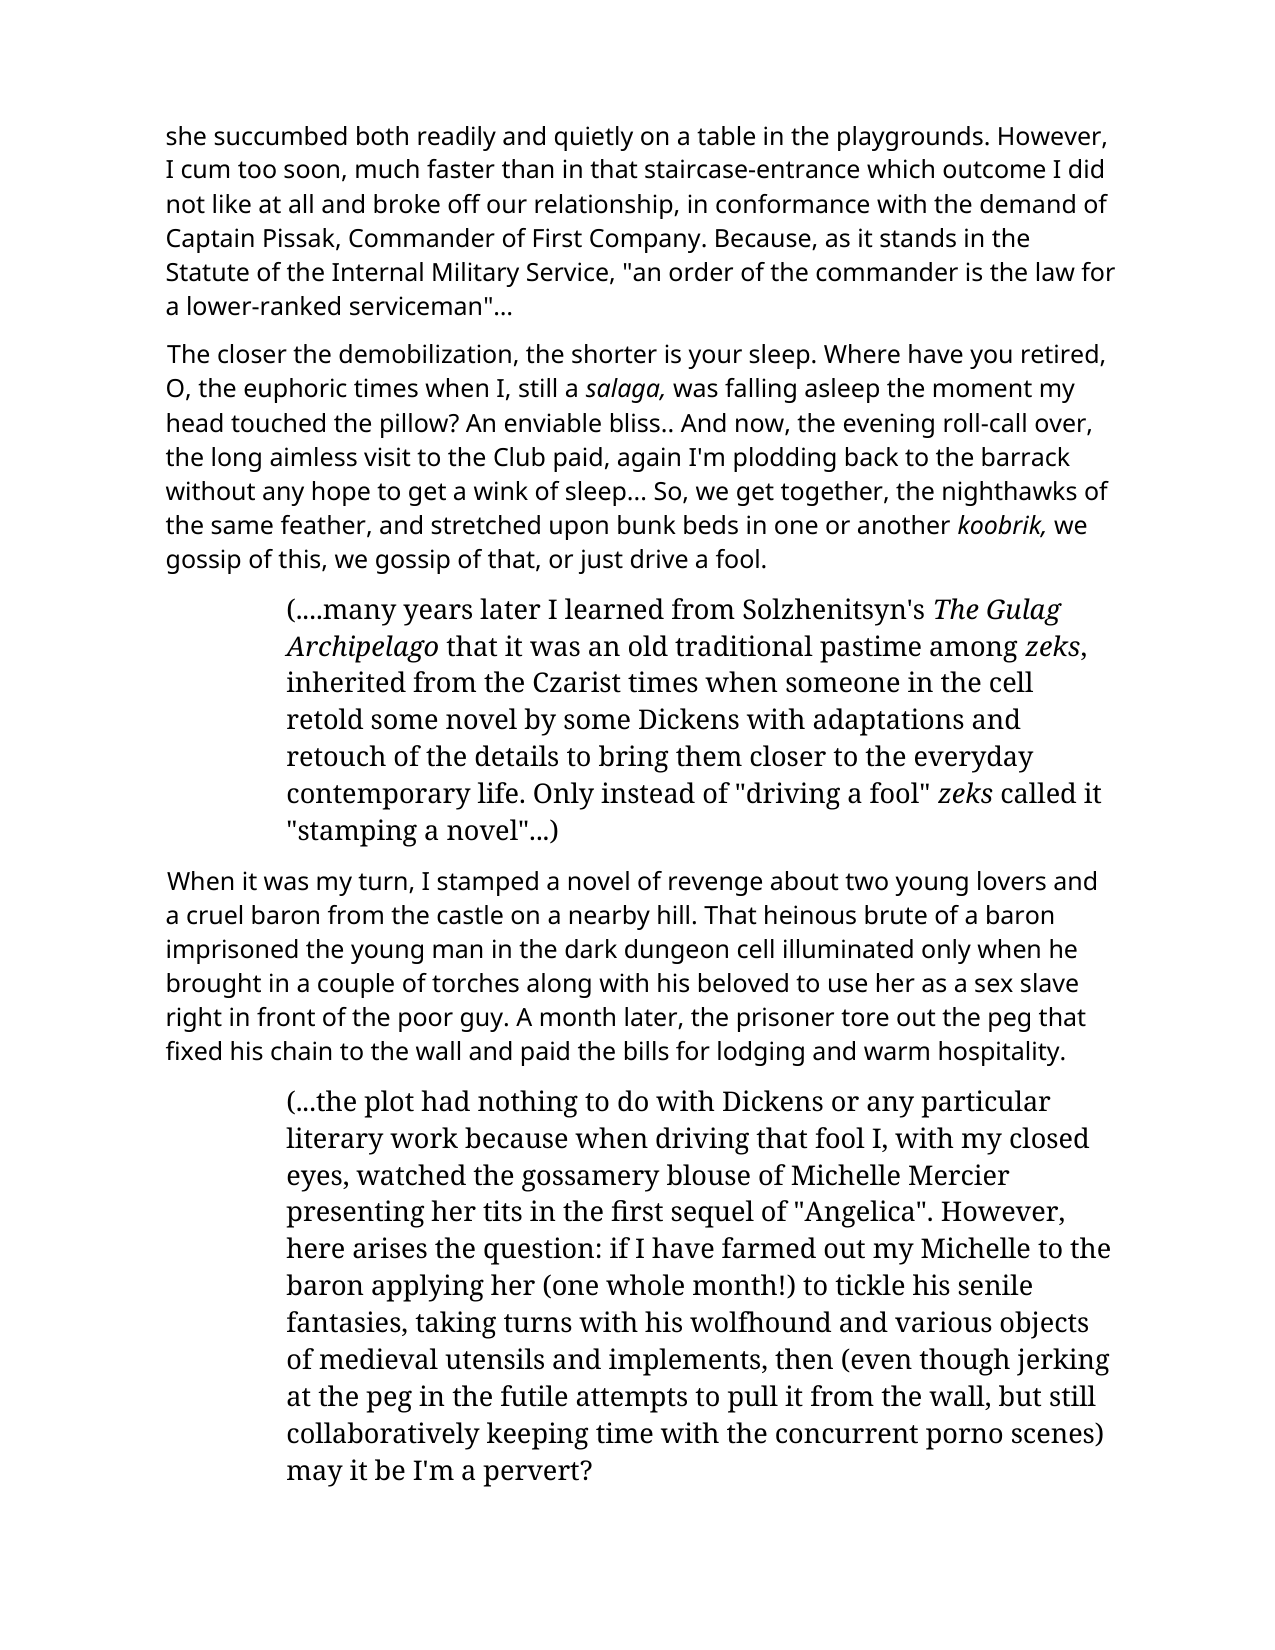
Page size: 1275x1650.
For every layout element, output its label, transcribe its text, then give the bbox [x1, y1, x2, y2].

list (....many years later I learned from Solzhenitsyn's The Gulag Archipelago that it was an old traditional pastime among zeks, inherited from the Czarist times when someone in the cell retold some novel by some Dickens with adaptations and retouch of the details to bring them closer to the everyday contemporary life. Only instead of "driving a fool" zeks called it "stamping a novel"...) [286, 590, 1118, 848]
text When it was my turn, I stamped a novel of revenge about two young lovers and a cruel baron from the castle on a nearby hill. That heinous brute of a baron imprisoned the young man in the dark dungeon cell illuminated only when he brought in a couple of torches along with his beloved to use her as a sex slave right in front of the poor guy. A month later, the prisoner tore out the peg that fixed his chain to the wall and paid the bills for lodging and warm hospitality. [165, 863, 1118, 1068]
text The closer the demobilization, the shorter is your sleep. Where have you retired, O, the euphoric times when I, still a salaga, was falling asleep the moment my head touched the pillow? An enviable bliss.. And now, the evening roll-call over, the long aimless visit to the Club paid, again I'm plodding back to the barrack without any hope to get a wink of sleep... So, we get together, the nighthawks of the same feather, and stretched upon bunk beds in one or another koobrik, we gossip of this, we gossip of that, or just drive a fool. [165, 337, 1118, 576]
list (...the plot had nothing to do with Dickens or any particular literary work because when driving that fool I, with my closed eyes, watched the gossamery blouse of Michelle Mercier presenting her tits in the first sequel of "Angelica". However, here arises the question: if I have farmed out my Michelle to the baron applying her (one whole month!) to tickle his senile fantasies, taking turns with his wolfhound and various objects of medieval utensils and implements, then (even though jerking at the peg in the futile attempts to pull it from the wall, but still collaboratively keeping time with the concurrent porno scenes) may it be I'm a pervert? [286, 1082, 1118, 1488]
text she succumbed both readily and quietly on a table in the playgrounds. However, I cum too soon, much faster than in that staircase-entrance which outcome I did not like at all and broke off our relationship, in conformance with the demand of Captain Pissak, Commander of First Company. Because, as it stands in the Statute of the Internal Military Service, "an order of the commander is the law for a lower-ranked serviceman"… [165, 118, 1118, 322]
